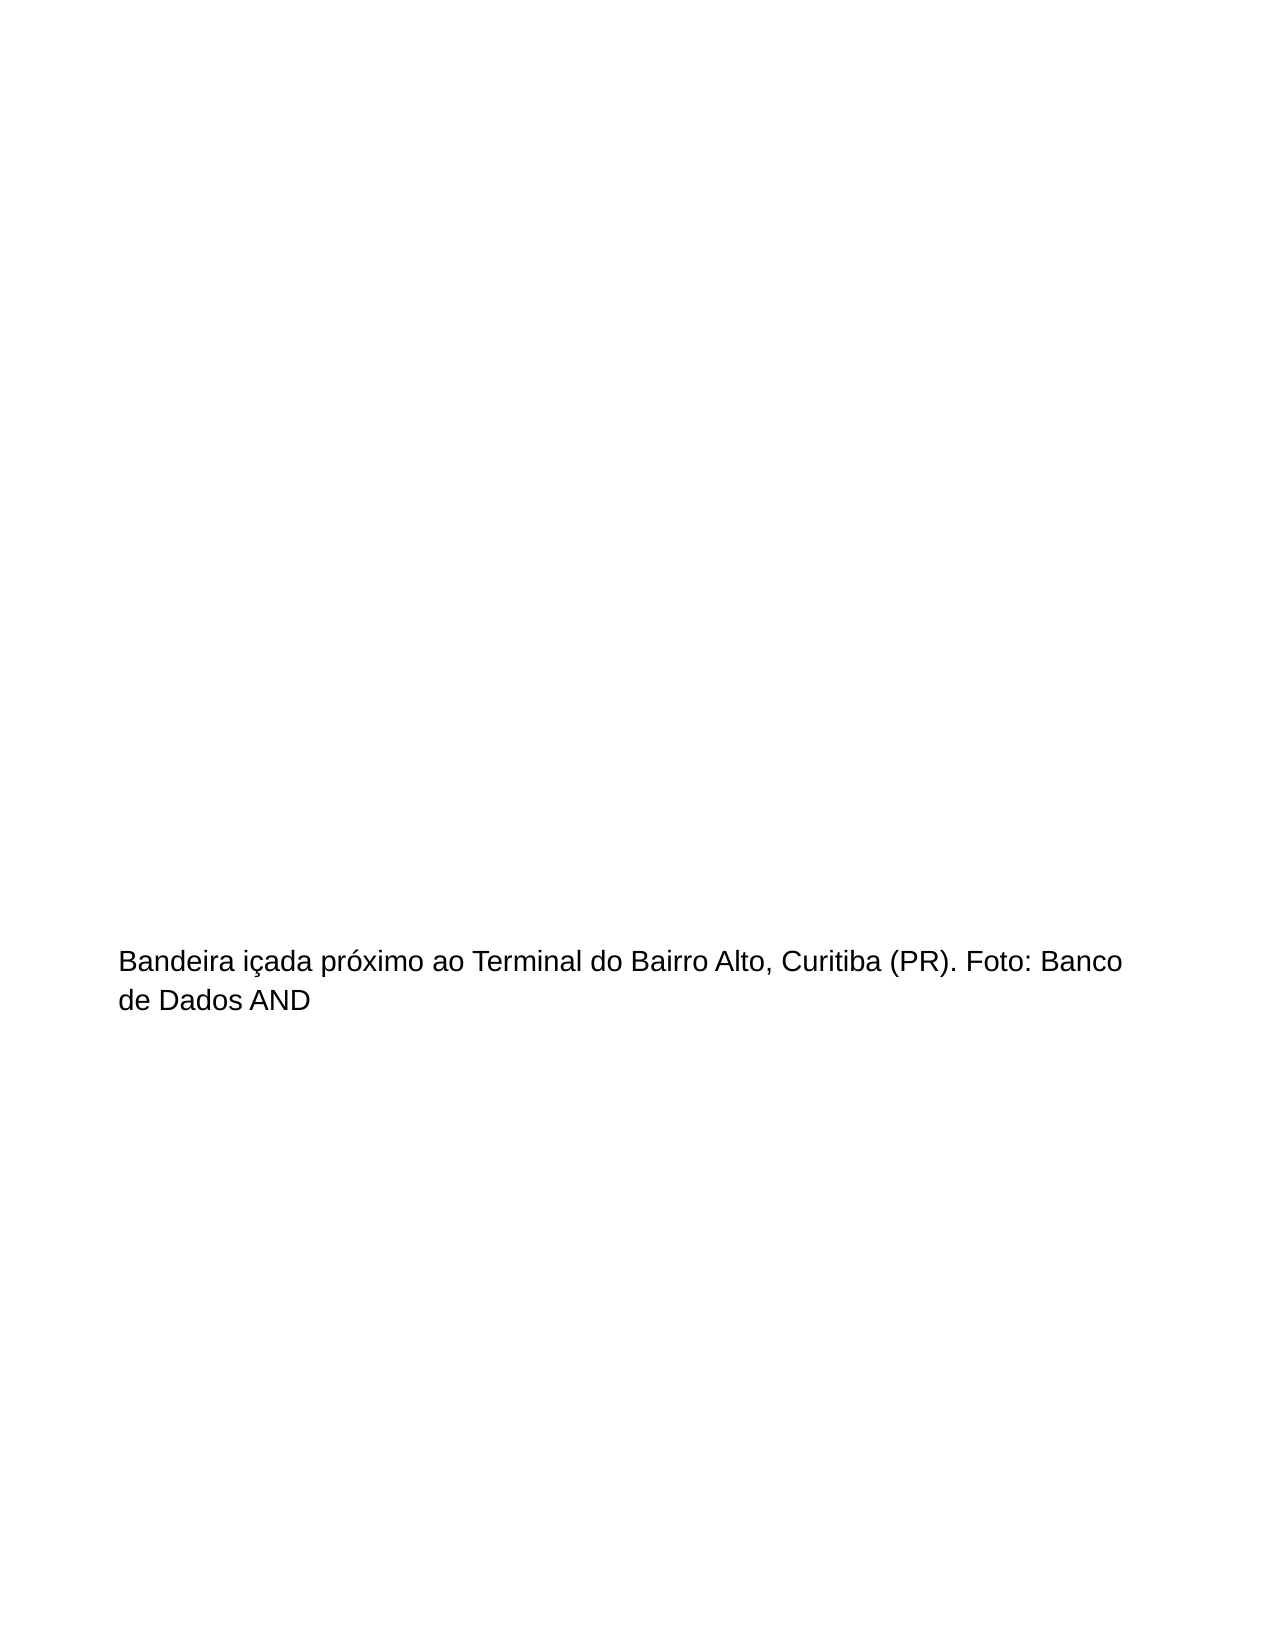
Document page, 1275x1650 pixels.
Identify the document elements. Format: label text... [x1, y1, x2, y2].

text Bandeira içada próximo ao Terminal do Bairro Alto, Curitiba (PR). Foto: Banco de Dados AND [118, 944, 1157, 1016]
